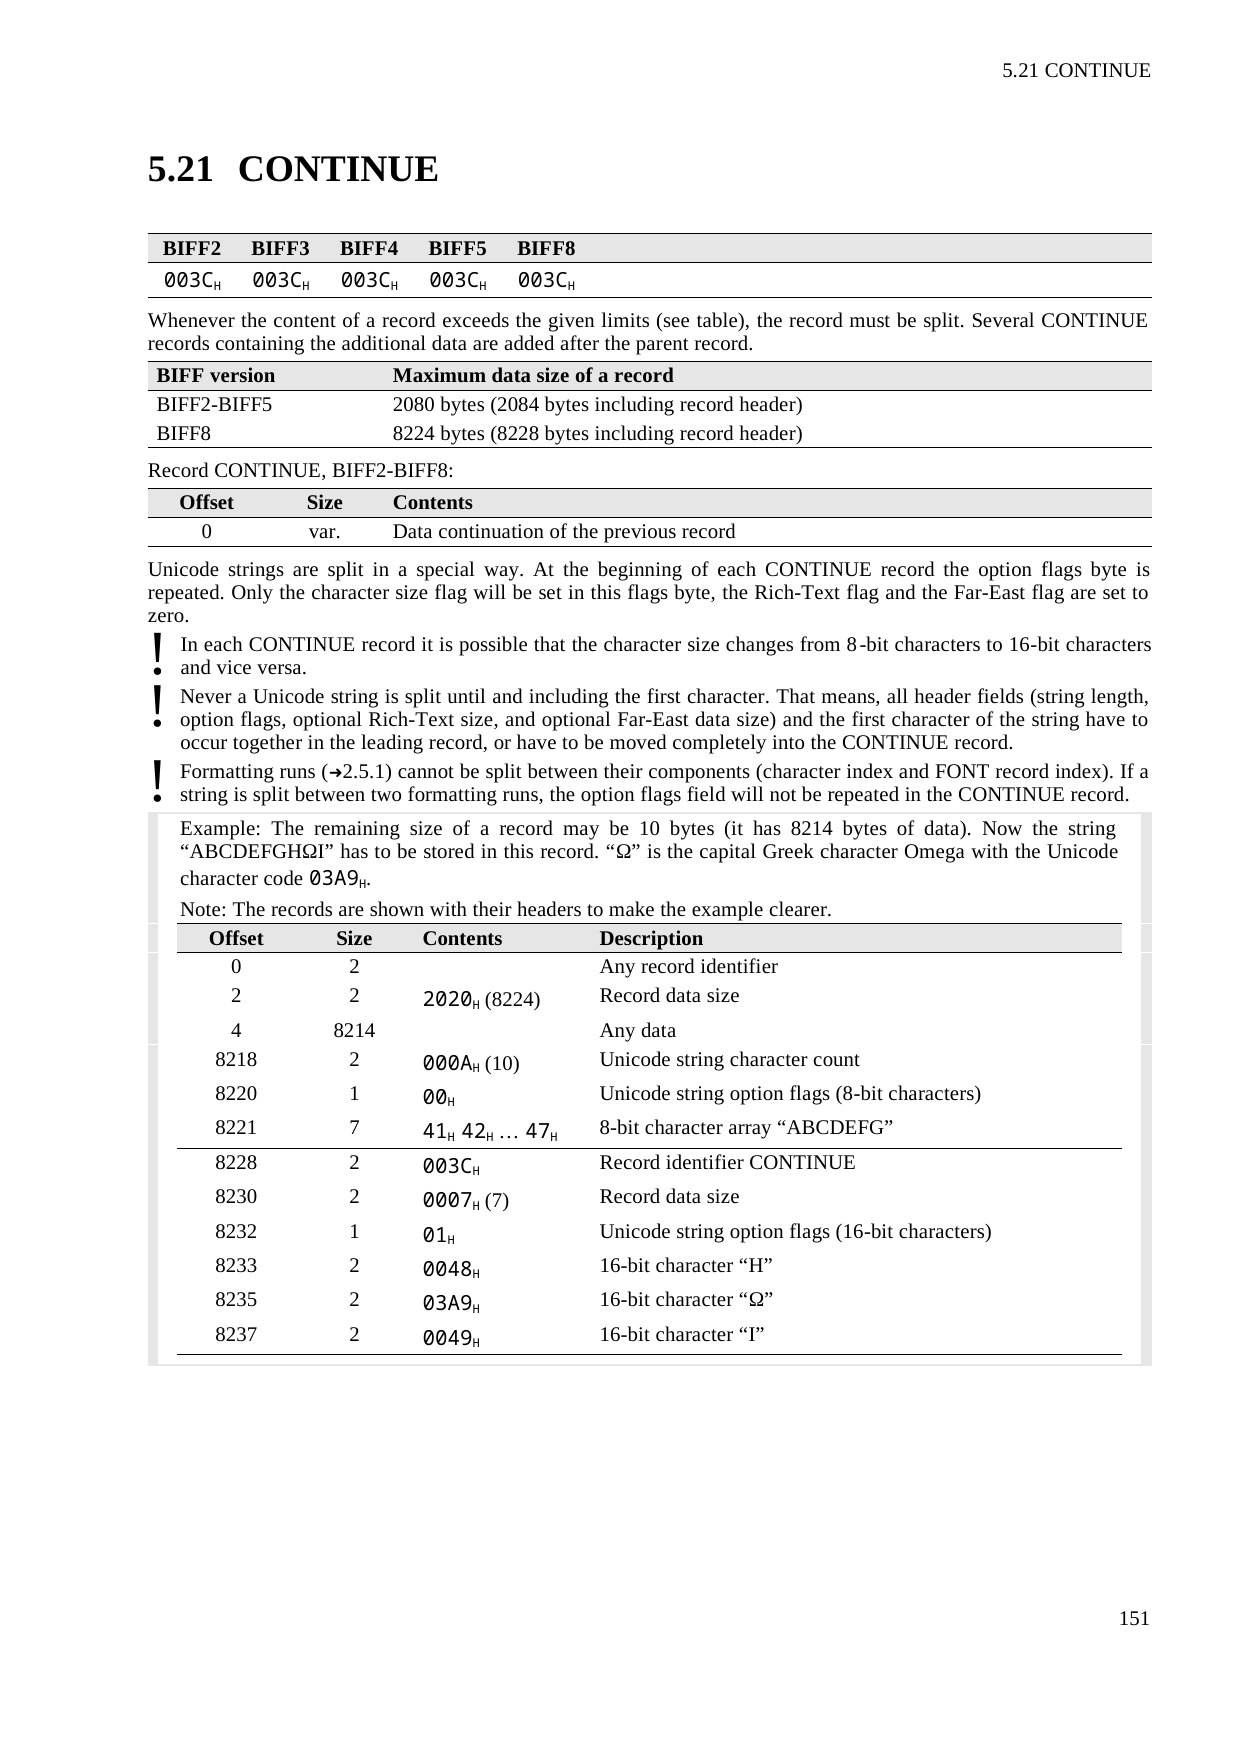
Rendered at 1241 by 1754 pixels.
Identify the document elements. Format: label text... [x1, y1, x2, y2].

table_cell 0049H [413, 1320, 591, 1354]
table_cell [158, 1182, 177, 1217]
table_cell 003CH [325, 263, 413, 297]
table_header [768, 234, 856, 262]
table_cell 003CH [236, 263, 325, 297]
table_cell Record identifier CONTINUE [591, 1149, 1122, 1182]
table_cell [1122, 1148, 1141, 1182]
table_cell [856, 263, 945, 297]
table_cell 8232 [177, 1217, 295, 1251]
table_cell [413, 1016, 591, 1044]
table_cell [1122, 953, 1141, 981]
table_header BIFF2 [148, 234, 236, 262]
table_cell 1 [295, 1217, 413, 1251]
table_cell 2 [295, 1045, 413, 1079]
table_cell 8230 [177, 1182, 295, 1217]
table_cell 8220 [177, 1079, 295, 1113]
table_cell [158, 1354, 177, 1364]
table_cell 8221 [177, 1113, 295, 1148]
table_cell 16‑bit character “Ω” [591, 1285, 1122, 1320]
table_cell Any data [591, 1016, 1122, 1044]
table_cell [1122, 1251, 1141, 1285]
table_header BIFF version [148, 362, 384, 390]
table_cell [768, 263, 856, 297]
table_cell [1122, 1016, 1141, 1044]
table_cell 2 [177, 981, 295, 1016]
table_cell 0048H [413, 1251, 591, 1285]
table_cell Size [295, 924, 413, 952]
table_cell [158, 924, 177, 952]
table_cell Any record identifier [591, 953, 1122, 981]
table_cell 01H [413, 1217, 591, 1251]
table_cell 8235 [177, 1285, 295, 1320]
table_cell Record data size [591, 981, 1122, 1016]
text Unicode strings are split in a special way. At the beginning of each CONTINUE record the option flags byte is repeated. Only the character size flag will be set in this flags byte, the Rich-Text flag and the Far-East flag are set to zero. [148, 558, 1152, 627]
table_cell [945, 263, 1152, 297]
table_cell Unicode string option flags (8‑bit characters) [591, 1079, 1122, 1113]
table_cell 8224 bytes (8228 bytes including record header) [384, 419, 1152, 447]
table_cell 8214 [295, 1016, 413, 1044]
table_header [856, 234, 945, 262]
table_cell [1122, 1354, 1141, 1364]
text !Never a Unicode string is split until and including the first character. That means, all header fields (string length, option flags, optional Rich-Text size, and optional Far-East data size) and the first character of the string have to occur together in the leading record, or have to be moved completely into the CONTINUE record. [148, 685, 1152, 754]
table_cell 003CH [413, 1149, 591, 1182]
table_header [591, 234, 679, 262]
table_cell [177, 1355, 295, 1364]
table_cell Contents [413, 924, 591, 952]
table_header [945, 234, 1152, 262]
table_header [679, 234, 768, 262]
table_cell BIFF8 [148, 419, 384, 447]
table_cell [591, 1355, 1122, 1364]
table_header BIFF3 [236, 234, 325, 262]
table_cell 2 [295, 1320, 413, 1354]
table_cell 16‑bit character “I” [591, 1320, 1122, 1354]
text Whenever the content of a record exceeds the given limits (see table), the record must be split. Several CONTINUE records containing the additional data are added after the parent record. [148, 309, 1152, 355]
table_cell [158, 1079, 177, 1113]
table_cell Data continuation of the previous record [384, 518, 1152, 546]
table_cell [1122, 1113, 1141, 1148]
table_cell var. [266, 518, 384, 546]
subtitle CONTINUE [148, 148, 1152, 189]
table_cell [158, 953, 177, 981]
table_cell [1122, 1182, 1141, 1217]
table_cell 2 [295, 1285, 413, 1320]
table_cell 2 [295, 1149, 413, 1182]
table_cell Unicode string character count [591, 1045, 1122, 1079]
table_cell 003CH [502, 263, 591, 297]
table_cell [1122, 981, 1141, 1016]
table_cell 7 [295, 1113, 413, 1148]
table_cell 2 [295, 953, 413, 981]
table_cell 2 [295, 1251, 413, 1285]
table_cell 2020H (8224) [413, 981, 591, 1016]
table_cell 8218 [177, 1045, 295, 1079]
table_header Offset [148, 489, 266, 517]
table_cell 0 [177, 953, 295, 981]
table_cell Description [591, 924, 1122, 952]
table_cell 8233 [177, 1251, 295, 1285]
table_header Maximum data size of a record [384, 362, 1152, 390]
table_cell [1122, 1217, 1141, 1251]
table_cell 4 [177, 1016, 295, 1044]
table_cell Record data size [591, 1182, 1122, 1217]
table_header BIFF5 [413, 234, 502, 262]
table_cell 000AH (10) [413, 1045, 591, 1079]
table_cell [679, 263, 768, 297]
table_cell BIFF2-BIFF5 [148, 391, 384, 418]
table_cell [413, 1355, 591, 1364]
table_cell [158, 1251, 177, 1285]
table_cell [158, 1016, 177, 1044]
table_cell [158, 1045, 177, 1079]
text Record CONTINUE, BIFF2-BIFF8: [148, 459, 1152, 482]
table_cell [158, 1113, 177, 1148]
table_cell [1122, 924, 1141, 952]
table_cell 8‑bit character array “ABCDEFG” [591, 1113, 1122, 1148]
table_header Contents [384, 489, 1152, 517]
table_cell 16‑bit character “H” [591, 1251, 1122, 1285]
table_cell 2 [295, 981, 413, 1016]
table_cell Unicode string option flags (16‑bit characters) [591, 1217, 1122, 1251]
table_cell 003CH [148, 263, 236, 297]
table_cell 2080 bytes (2084 bytes including record header) [384, 391, 1152, 418]
table_cell 8237 [177, 1320, 295, 1354]
table_cell [1122, 1079, 1141, 1113]
table_cell Offset [177, 924, 295, 952]
table_cell [158, 1148, 177, 1182]
table_header [158, 814, 177, 923]
table_header BIFF4 [325, 234, 413, 262]
table_cell [158, 981, 177, 1016]
table_cell 41H 42H … 47H [413, 1113, 591, 1148]
table_cell 00H [413, 1079, 591, 1113]
table_cell [413, 953, 591, 981]
table_header [1122, 814, 1141, 923]
table_cell [158, 1285, 177, 1320]
table_cell [1122, 1320, 1141, 1354]
table_cell 03A9H [413, 1285, 591, 1320]
text !Formatting runs (➜2.5.1) cannot be split between their components (character index and FONT record index). If a string is split between two formatting runs, the option flags field will not be repeated in the CONTINUE record. [148, 760, 1152, 806]
text !In each CONTINUE record it is possible that the character size changes from 8‑bit characters to 16‑bit characters and vice versa. [148, 633, 1152, 679]
table_cell [295, 1355, 413, 1364]
table_cell 8228 [177, 1149, 295, 1182]
table_header Example: The remaining size of a record may be 10 bytes (it has 8214 bytes of data). Now the string “ABCDEFGHΩI” has to be stored in this record. “Ω” is the capital Greek character Omega with the Unicode character code 03A9H. Note: The records are shown with their headers to make the example clearer. [177, 814, 1122, 923]
table_cell 003CH [413, 263, 502, 297]
table_cell 0 [148, 518, 266, 546]
table_cell 2 [295, 1182, 413, 1217]
table_header Size [266, 489, 384, 517]
table_header BIFF8 [502, 234, 591, 262]
table_cell [1122, 1285, 1141, 1320]
table_cell [158, 1217, 177, 1251]
table_cell 0007H (7) [413, 1182, 591, 1217]
table_cell [591, 263, 679, 297]
table_cell [158, 1320, 177, 1354]
table_cell [1122, 1045, 1141, 1079]
table_cell 1 [295, 1079, 413, 1113]
